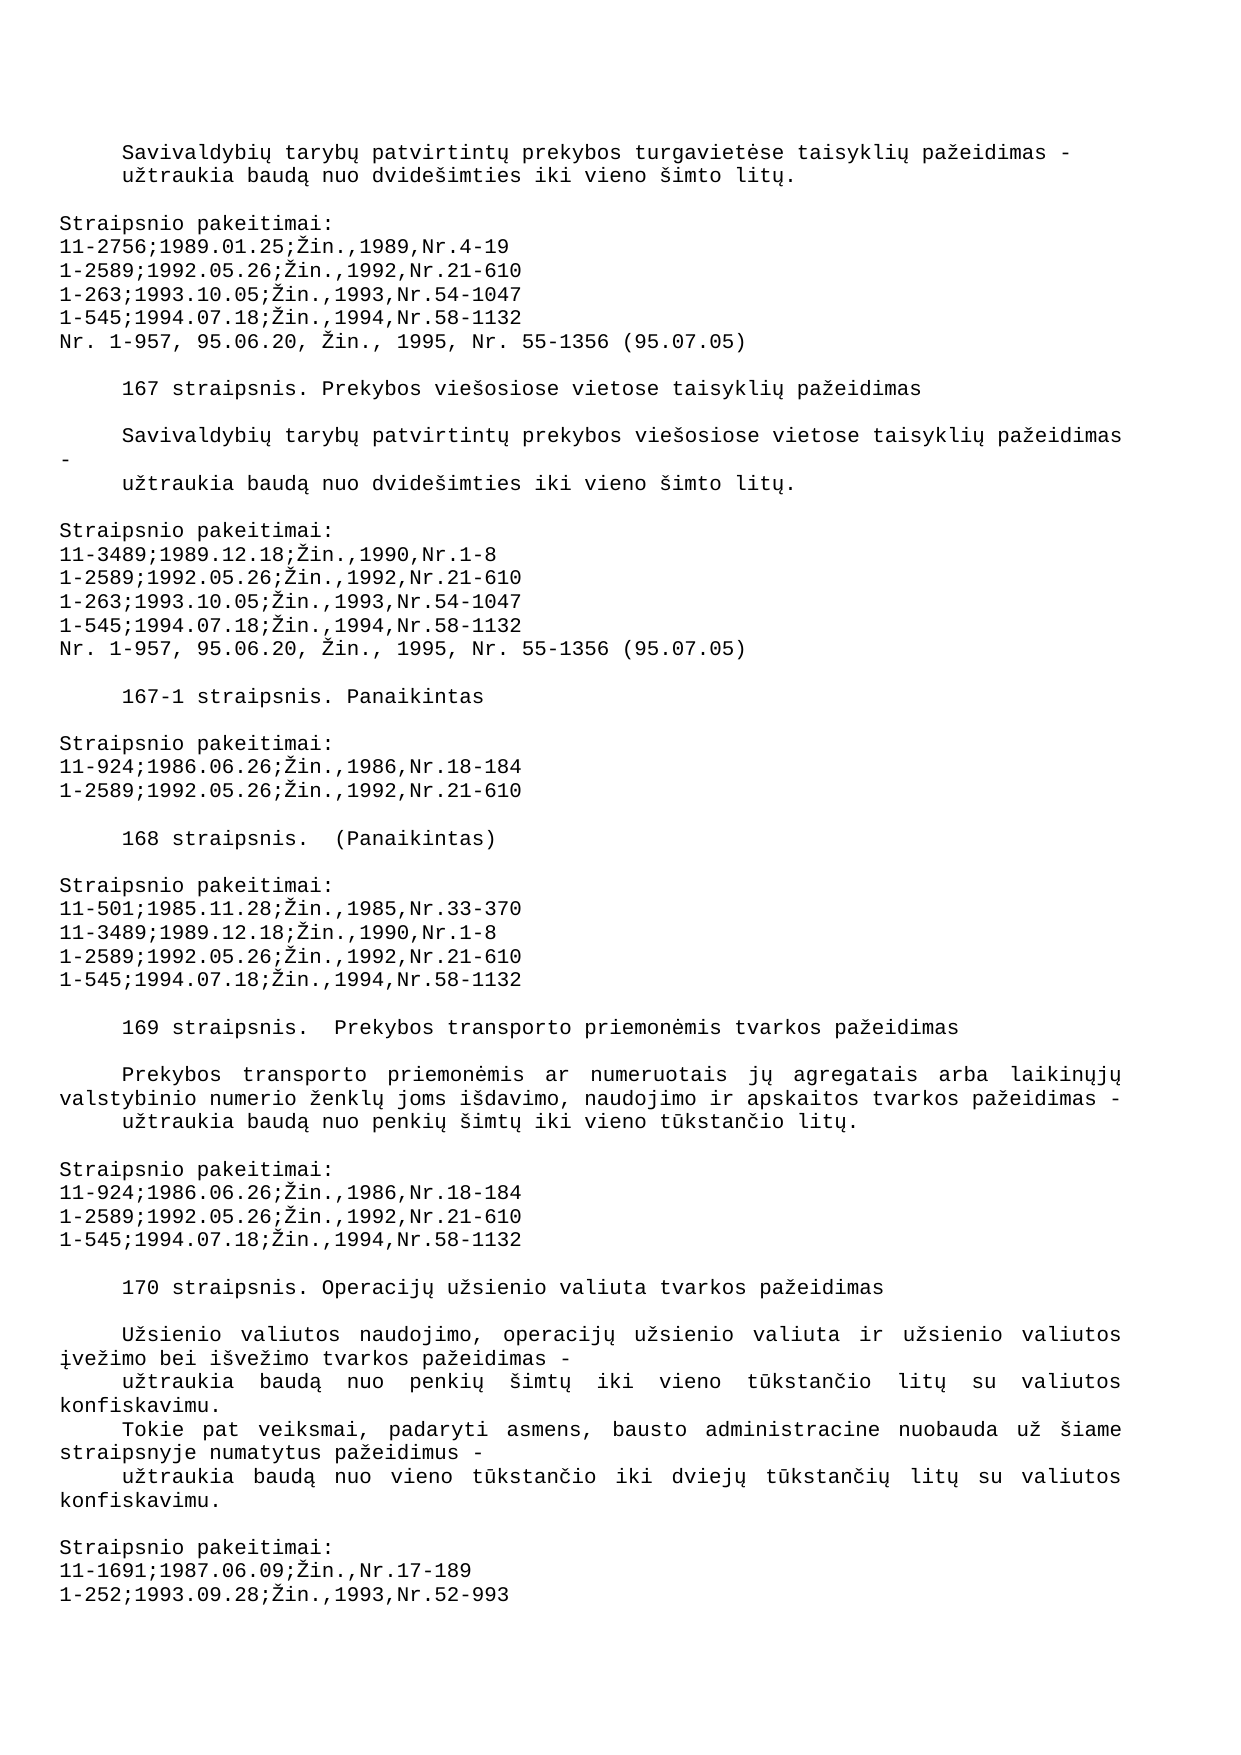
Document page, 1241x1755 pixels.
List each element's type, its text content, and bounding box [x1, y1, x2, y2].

text 168 straipsnis. (Panaikintas) [59, 827, 1122, 851]
text Straipsnio pakeitimai: [59, 1158, 1122, 1182]
text Savivaldybių tarybų patvirtintų prekybos viešosiose vietose taisyklių pažeidimas - [59, 426, 1122, 473]
text Straipsnio pakeitimai: [59, 213, 1122, 236]
text užtraukia baudą nuo penkių šimtų iki vieno tūkstančio litų su valiutos konfiskavimu. [59, 1371, 1122, 1419]
text Nr. 1-957, 95.06.20, Žin., 1995, Nr. 55-1356 (95.07.05) [59, 638, 1122, 662]
text 1-2589;1992.05.26;Žin.,1992,Nr.21-610 [59, 260, 1122, 284]
text 1-545;1994.07.18;Žin.,1994,Nr.58-1132 [59, 307, 1122, 331]
text Tokie pat veiksmai, padaryti asmens, bausto administracine nuobauda už šiame straipsnyje numatytus pažeidimus - [59, 1419, 1122, 1466]
text 1-545;1994.07.18;Žin.,1994,Nr.58-1132 [59, 615, 1122, 638]
text 11-924;1986.06.26;Žin.,1986,Nr.18-184 [59, 1182, 1122, 1206]
text 169 straipsnis. Prekybos transporto priemonėmis tvarkos pažeidimas [59, 1017, 1122, 1040]
text 1-263;1993.10.05;Žin.,1993,Nr.54-1047 [59, 284, 1122, 307]
text Prekybos transporto priemonėmis ar numeruotais jų agregatais arba laikinųjų valstybinio numerio ženklų joms išdavimo, naudojimo ir apskaitos tvarkos pažeidimas - [59, 1064, 1122, 1111]
text 167 straipsnis. Prekybos viešosiose vietose taisyklių pažeidimas [59, 378, 1122, 402]
text Straipsnio pakeitimai: [59, 875, 1122, 898]
text Straipsnio pakeitimai: [59, 1537, 1122, 1561]
text Užsienio valiutos naudojimo, operacijų užsienio valiuta ir užsienio valiutos įvežimo bei išvežimo tvarkos pažeidimas - [59, 1324, 1122, 1371]
text 1-2589;1992.05.26;Žin.,1992,Nr.21-610 [59, 946, 1122, 969]
text užtraukia baudą nuo dvidešimties iki vieno šimto litų. [59, 165, 1122, 189]
text 1-545;1994.07.18;Žin.,1994,Nr.58-1132 [59, 969, 1122, 993]
text užtraukia baudą nuo dvidešimties iki vieno šimto litų. [59, 473, 1122, 496]
text 11-924;1986.06.26;Žin.,1986,Nr.18-184 [59, 757, 1122, 780]
text užtraukia baudą nuo penkių šimtų iki vieno tūkstančio litų. [59, 1111, 1122, 1135]
text 1-263;1993.10.05;Žin.,1993,Nr.54-1047 [59, 591, 1122, 615]
text 1-252;1993.09.28;Žin.,1993,Nr.52-993 [59, 1584, 1122, 1608]
text 1-545;1994.07.18;Žin.,1994,Nr.58-1132 [59, 1229, 1122, 1253]
text Straipsnio pakeitimai: [59, 733, 1122, 757]
text 170 straipsnis. Operacijų užsienio valiuta tvarkos pažeidimas [59, 1277, 1122, 1300]
text Nr. 1-957, 95.06.20, Žin., 1995, Nr. 55-1356 (95.07.05) [59, 331, 1122, 354]
text 167-1 straipsnis. Panaikintas [59, 686, 1122, 709]
text 1-2589;1992.05.26;Žin.,1992,Nr.21-610 [59, 1206, 1122, 1229]
text 11-3489;1989.12.18;Žin.,1990,Nr.1-8 [59, 544, 1122, 567]
text 1-2589;1992.05.26;Žin.,1992,Nr.21-610 [59, 567, 1122, 591]
text 1-2589;1992.05.26;Žin.,1992,Nr.21-610 [59, 780, 1122, 804]
text 11-2756;1989.01.25;Žin.,1989,Nr.4-19 [59, 236, 1122, 260]
text Savivaldybių tarybų patvirtintų prekybos turgavietėse taisyklių pažeidimas - [59, 142, 1122, 165]
text Straipsnio pakeitimai: [59, 520, 1122, 544]
text 11-1691;1987.06.09;Žin.,Nr.17-189 [59, 1561, 1122, 1584]
text 11-501;1985.11.28;Žin.,1985,Nr.33-370 [59, 898, 1122, 922]
text užtraukia baudą nuo vieno tūkstančio iki dviejų tūkstančių litų su valiutos konfiskavimu. [59, 1466, 1122, 1513]
text 11-3489;1989.12.18;Žin.,1990,Nr.1-8 [59, 922, 1122, 946]
